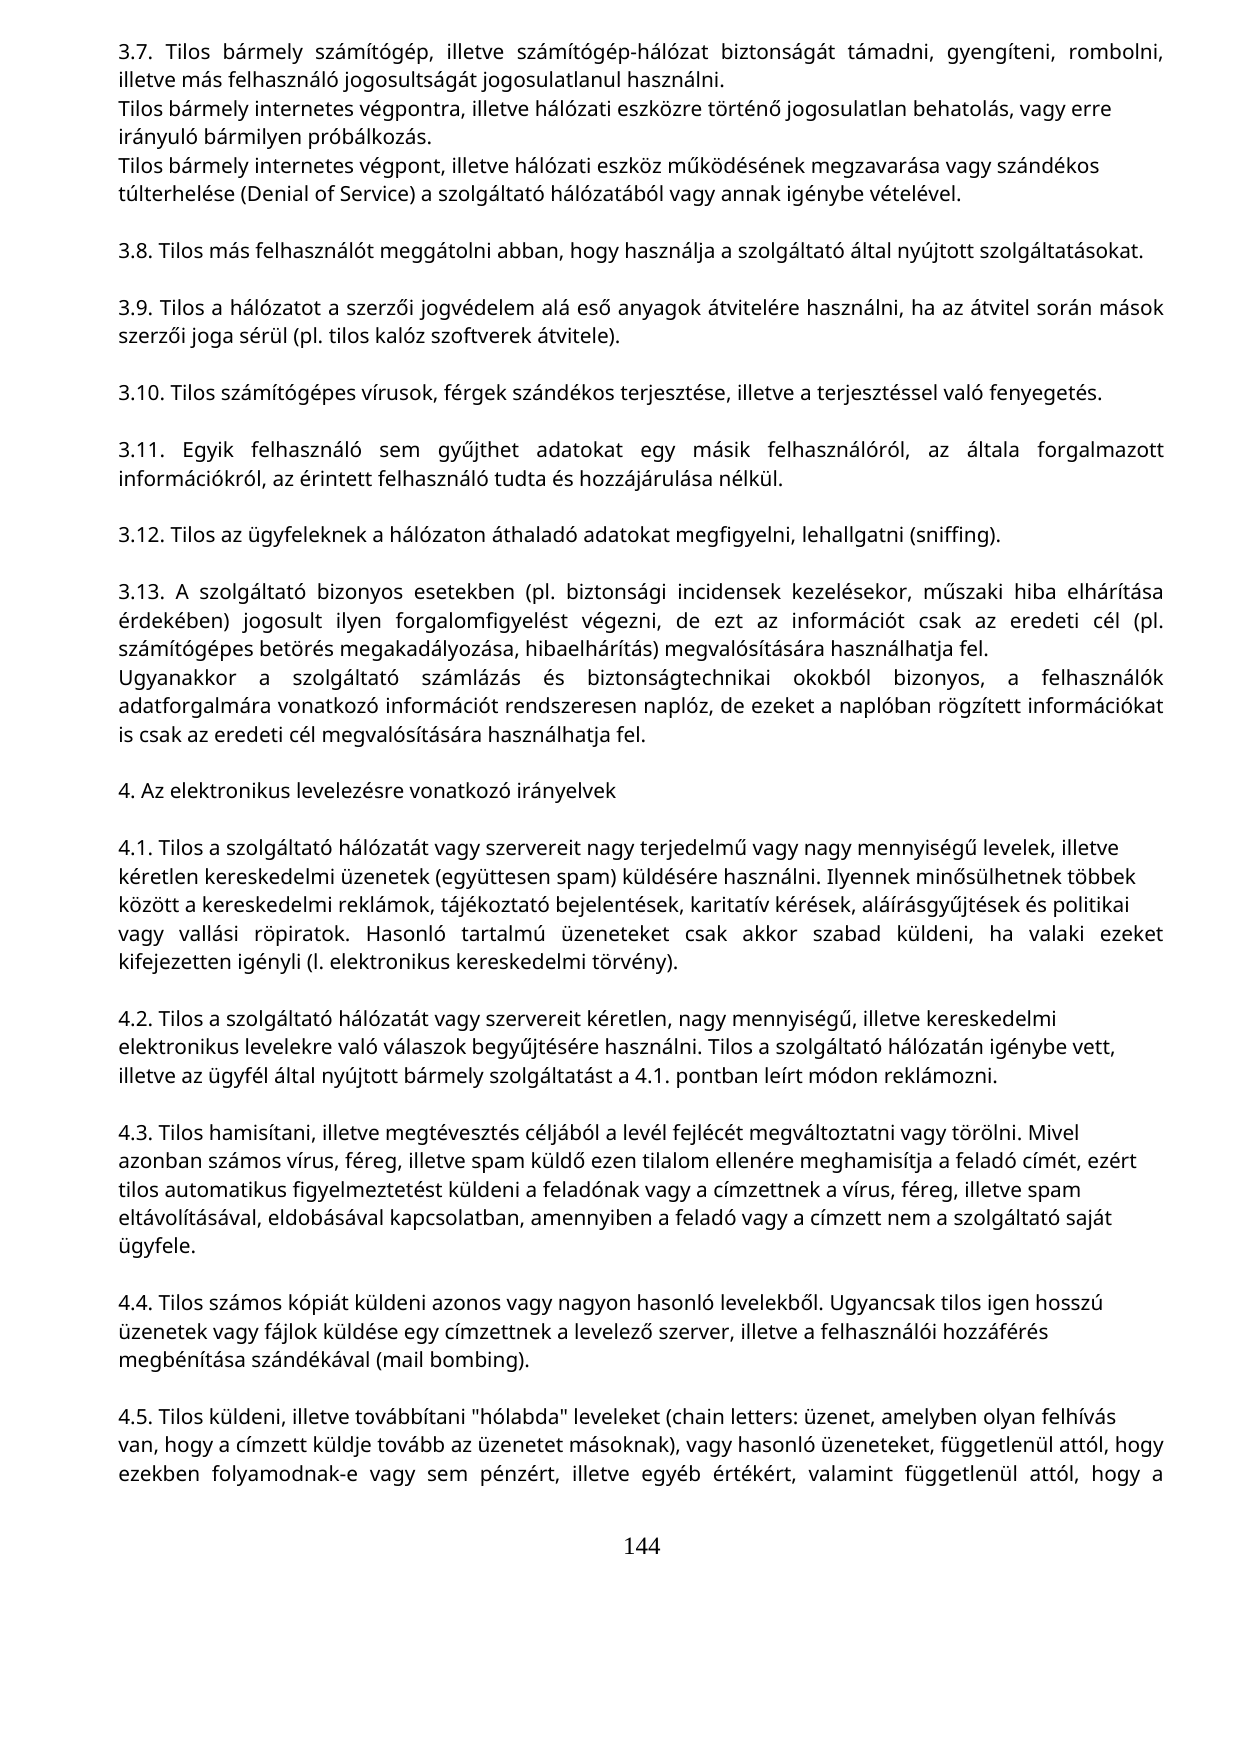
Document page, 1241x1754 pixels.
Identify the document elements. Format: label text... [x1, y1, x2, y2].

text üzenetek vagy fájlok küldése egy címzettnek a levelező szerver, illetve a felhasználói hozzáférés [118, 1317, 1165, 1345]
text ügyfele. [118, 1232, 1165, 1260]
text 3.12. Tilos az ügyfeleknek a hálózaton áthaladó adatokat megfigyelni, lehallgatni (sniffing). [118, 521, 1165, 549]
text vagy vallási röpiratok. Hasonló tartalmú üzeneteket csak akkor szabad küldeni, ha valaki ezeket kifejezetten igényli (l. elektronikus kereskedelmi törvény). [118, 919, 1165, 976]
text illetve az ügyfél által nyújtott bármely szolgáltatást a 4.1. pontban leírt módon reklámozni. [118, 1061, 1165, 1089]
text 3.9. Tilos a hálózatot a szerzői jogvédelem alá eső anyagok átvitelére használni, ha az átvitel során mások szerzői joga sérül (pl. tilos kalóz szoftverek átvitele). [118, 293, 1165, 350]
text 3.7. Tilos bármely számítógép, illetve számítógép-hálózat biztonságát támadni, gyengíteni, rombolni, illetve más felhasználó jogosultságát jogosulatlanul használni. [118, 37, 1165, 94]
text Ugyanakkor a szolgáltató számlázás és biztonságtechnikai okokból bizonyos, a felhasználók adatforgalmára vonatkozó információt rendszeresen naplóz, de ezeket a naplóban rögzített információkat is csak az eredeti cél megvalósítására használhatja fel. [118, 663, 1165, 748]
text Tilos bármely internetes végpontra, illetve hálózati eszközre történő jogosulatlan behatolás, vagy erre [118, 94, 1165, 122]
text tilos automatikus figyelmeztetést küldeni a feladónak vagy a címzettnek a vírus, féreg, illetve spam [118, 1175, 1165, 1203]
text azonban számos vírus, féreg, illetve spam küldő ezen tilalom ellenére meghamisítja a feladó címét, ezért [118, 1146, 1165, 1175]
text 4.4. Tilos számos kópiát küldeni azonos vagy nagyon hasonló levelekből. Ugyancsak tilos igen hosszú [118, 1288, 1165, 1317]
text Tilos bármely internetes végpont, illetve hálózati eszköz működésének megzavarása vagy szándékos [118, 151, 1165, 179]
text elektronikus levelekre való válaszok begyűjtésére használni. Tilos a szolgáltató hálózatán igénybe vett, [118, 1032, 1165, 1061]
text 3.10. Tilos számítógépes vírusok, férgek szándékos terjesztése, illetve a terjesztéssel való fenyegetés. [118, 378, 1165, 407]
text 3.8. Tilos más felhasználót meggátolni abban, hogy használja a szolgáltató által nyújtott szolgáltatásokat. [118, 236, 1165, 265]
text 3.11. Egyik felhasználó sem gyűjthet adatokat egy másik felhasználóról, az általa forgalmazott információkról, az érintett felhasználó tudta és hozzájárulása nélkül. [118, 435, 1165, 492]
text túlterhelése (Denial of Service) a szolgáltató hálózatából vagy annak igénybe vételével. [118, 179, 1165, 208]
text között a kereskedelmi reklámok, tájékoztató bejelentések, karitatív kérések, aláírásgyűjtések és politikai [118, 890, 1165, 919]
text 4.1. Tilos a szolgáltató hálózatát vagy szervereit nagy terjedelmű vagy nagy mennyiségű levelek, illetve [118, 833, 1165, 862]
text 4.2. Tilos a szolgáltató hálózatát vagy szervereit kéretlen, nagy mennyiségű, illetve kereskedelmi [118, 1004, 1165, 1032]
text kéretlen kereskedelmi üzenetek (együttesen spam) küldésére használni. Ilyennek minősülhetnek többek [118, 862, 1165, 890]
text megbénítása szándékával (mail bombing). [118, 1345, 1165, 1374]
text 4.5. Tilos küldeni, illetve továbbítani "hólabda" leveleket (chain letters: üzenet, amelyben olyan felhívás [118, 1402, 1165, 1431]
text irányuló bármilyen próbálkozás. [118, 122, 1165, 151]
text 4.3. Tilos hamisítani, illetve megtévesztés céljából a levél fejlécét megváltoztatni vagy törölni. Mivel [118, 1118, 1165, 1146]
text 3.13. A szolgáltató bizonyos esetekben (pl. biztonsági incidensek kezelésekor, műszaki hiba elhárítása érdekében) jogosult ilyen forgalomfigyelést végezni, de ezt az információt csak az eredeti cél (pl. számítógépes betörés megakadályozása, hibaelhárítás) megvalósítására használhatja fel. [118, 577, 1165, 663]
text 4. Az elektronikus levelezésre vonatkozó irányelvek [118, 777, 1165, 805]
text van, hogy a címzett küldje tovább az üzenetet másoknak), vagy hasonló üzeneteket, függetlenül attól, hogy ezekben folyamodnak-e vagy sem pénzért, illetve egyéb értékért, valamint függetlenül attól, hogy a [118, 1431, 1165, 1487]
text eltávolításával, eldobásával kapcsolatban, amennyiben a feladó vagy a címzett nem a szolgáltató saját [118, 1203, 1165, 1232]
